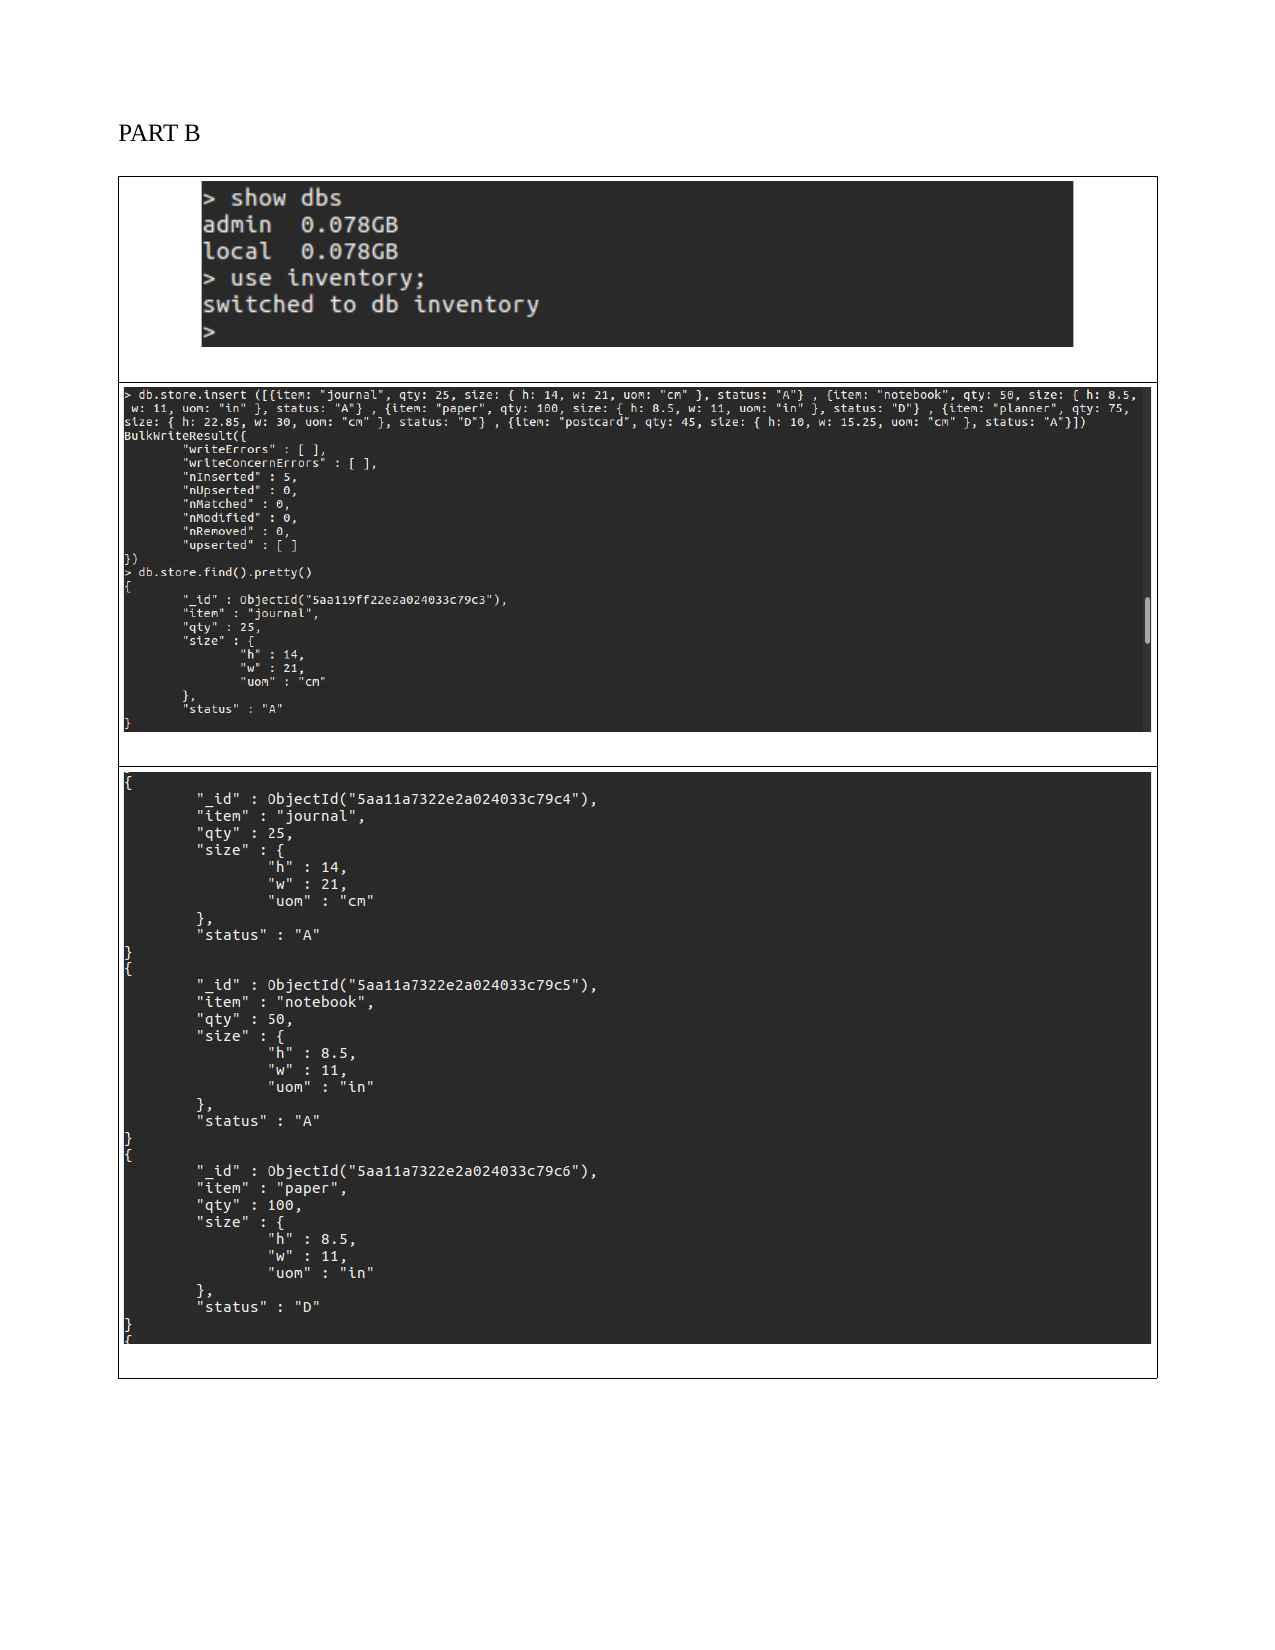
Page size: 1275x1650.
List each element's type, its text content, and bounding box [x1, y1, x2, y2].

picture [123, 387, 1152, 732]
table_header [119, 177, 1157, 382]
table_cell [119, 767, 1157, 1378]
picture [201, 181, 1074, 347]
text PART B [118, 118, 1157, 147]
table_cell [119, 383, 1157, 766]
picture [123, 772, 1152, 1344]
